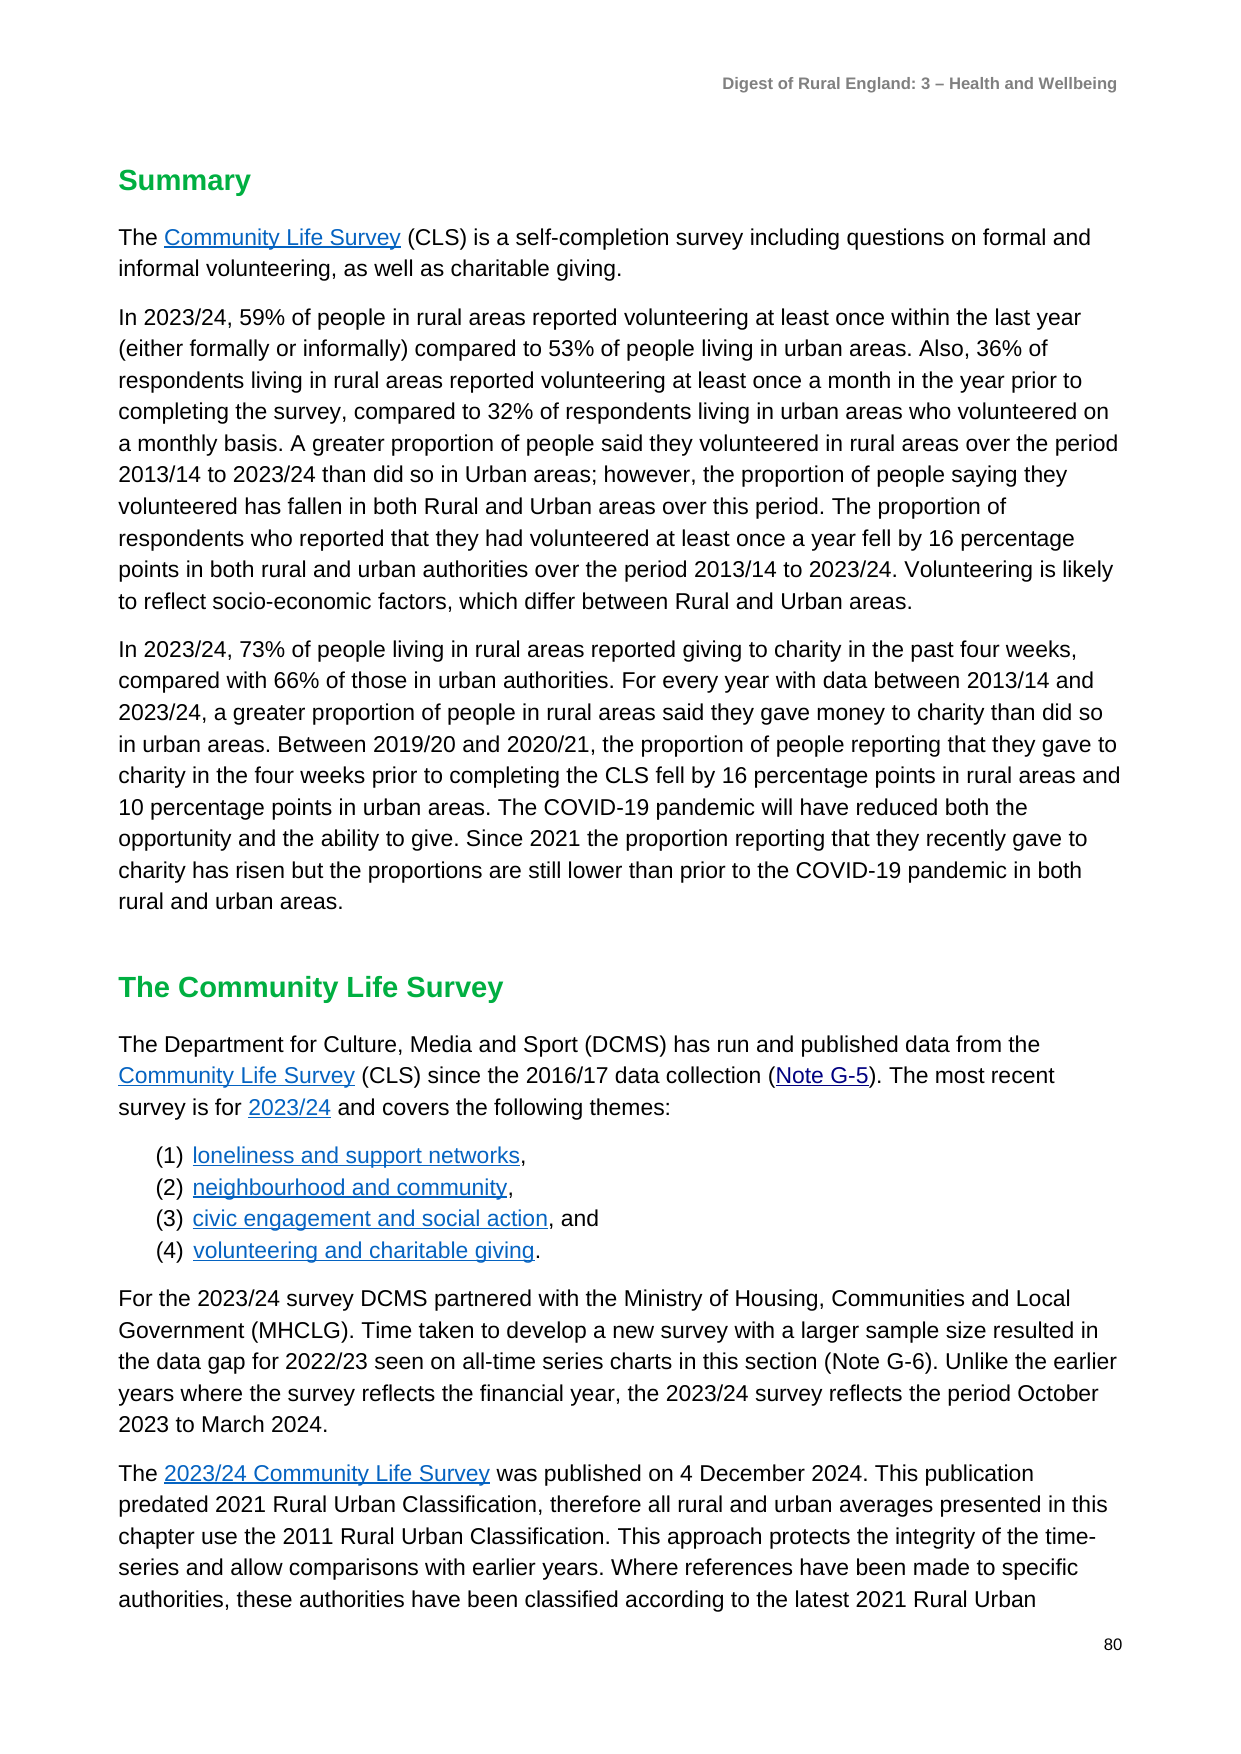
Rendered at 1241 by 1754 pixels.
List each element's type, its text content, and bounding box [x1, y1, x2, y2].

list loneliness and support networks, [155, 1142, 1122, 1168]
text In 2023/24, 59% of people in rural areas reported volunteering at least once within the last year (either formally or informally) compared to 53% of people living in urban areas. Also, 36% of respondents living in rural areas reported volunteering at least once a month in the year prior to completing the survey, compared to 32% of respondents living in urban areas who volunteered on a monthly basis. A greater proportion of people said they volunteered in rural areas over the period 2013/14 to 2023/24 than did so in Urban areas; however, the proportion of people saying they volunteered has fallen in both Rural and Urban areas over this period. The proportion of respondents who reported that they had volunteered at least once a year fell by 16 percentage points in both rural and urban authorities over the period 2013/14 to 2023/24. Volunteering is likely to reflect socio-economic factors, which differ between Rural and Urban areas. [118, 303, 1122, 614]
text The Department for Culture, Media and Sport (DCMS) has run and published data from the Community Life Survey (CLS) since the 2016/17 data collection (Note G-5). The most recent survey is for 2023/24 and covers the following themes: [118, 1031, 1122, 1120]
list civic engagement and social action, and [155, 1205, 1122, 1232]
text In 2023/24, 73% of people living in rural areas reported giving to charity in the past four weeks, compared with 66% of those in urban authorities. For every year with data between 2013/14 and 2023/24, a greater proportion of people in rural areas said they gave money to charity than did so in urban areas. Between 2019/20 and 2020/21, the proportion of people reporting that they gave to charity in the four weeks prior to completing the CLS fell by 16 percentage points in rural areas and 10 percentage points in urban areas. The COVID-19 pandemic will have reduced both the opportunity and the ability to give. Since 2021 the proportion reporting that they recently gave to charity has risen but the proportions are still lower than prior to the COVID-19 pandemic in both rural and urban areas. [118, 636, 1122, 915]
list volunteering and charitable giving. [156, 1237, 1122, 1263]
text The 2023/24 Community Life Survey was published on 4 December 2024. This publication predated 2021 Rural Urban Classification, therefore all rural and urban averages presented in this chapter use the 2011 Rural Urban Classification. This approach protects the integrity of the time-series and allow comparisons with earlier years. Where references have been made to specific authorities, these authorities have been classified according to the latest 2021 Rural Urban [118, 1459, 1122, 1612]
text The Community Life Survey (CLS) is a self-completion survey including questions on formal and informal volunteering, as well as charitable giving. [118, 224, 1122, 282]
list neighbourhood and community, [155, 1174, 1122, 1200]
text For the 2023/24 survey DCMS partnered with the Ministry of Housing, Communities and Local Government (MHCLG). Time taken to develop a new survey with a larger sample size resulted in the data gap for 2022/23 seen on all-time series charts in this section (Note G-6). Unlike the earlier years where the survey reflects the financial year, the 2023/24 survey reflects the period October 2023 to March 2024. [118, 1285, 1122, 1438]
subtitle The Community Life Survey [118, 970, 1122, 1003]
subtitle Summary [118, 163, 1122, 196]
